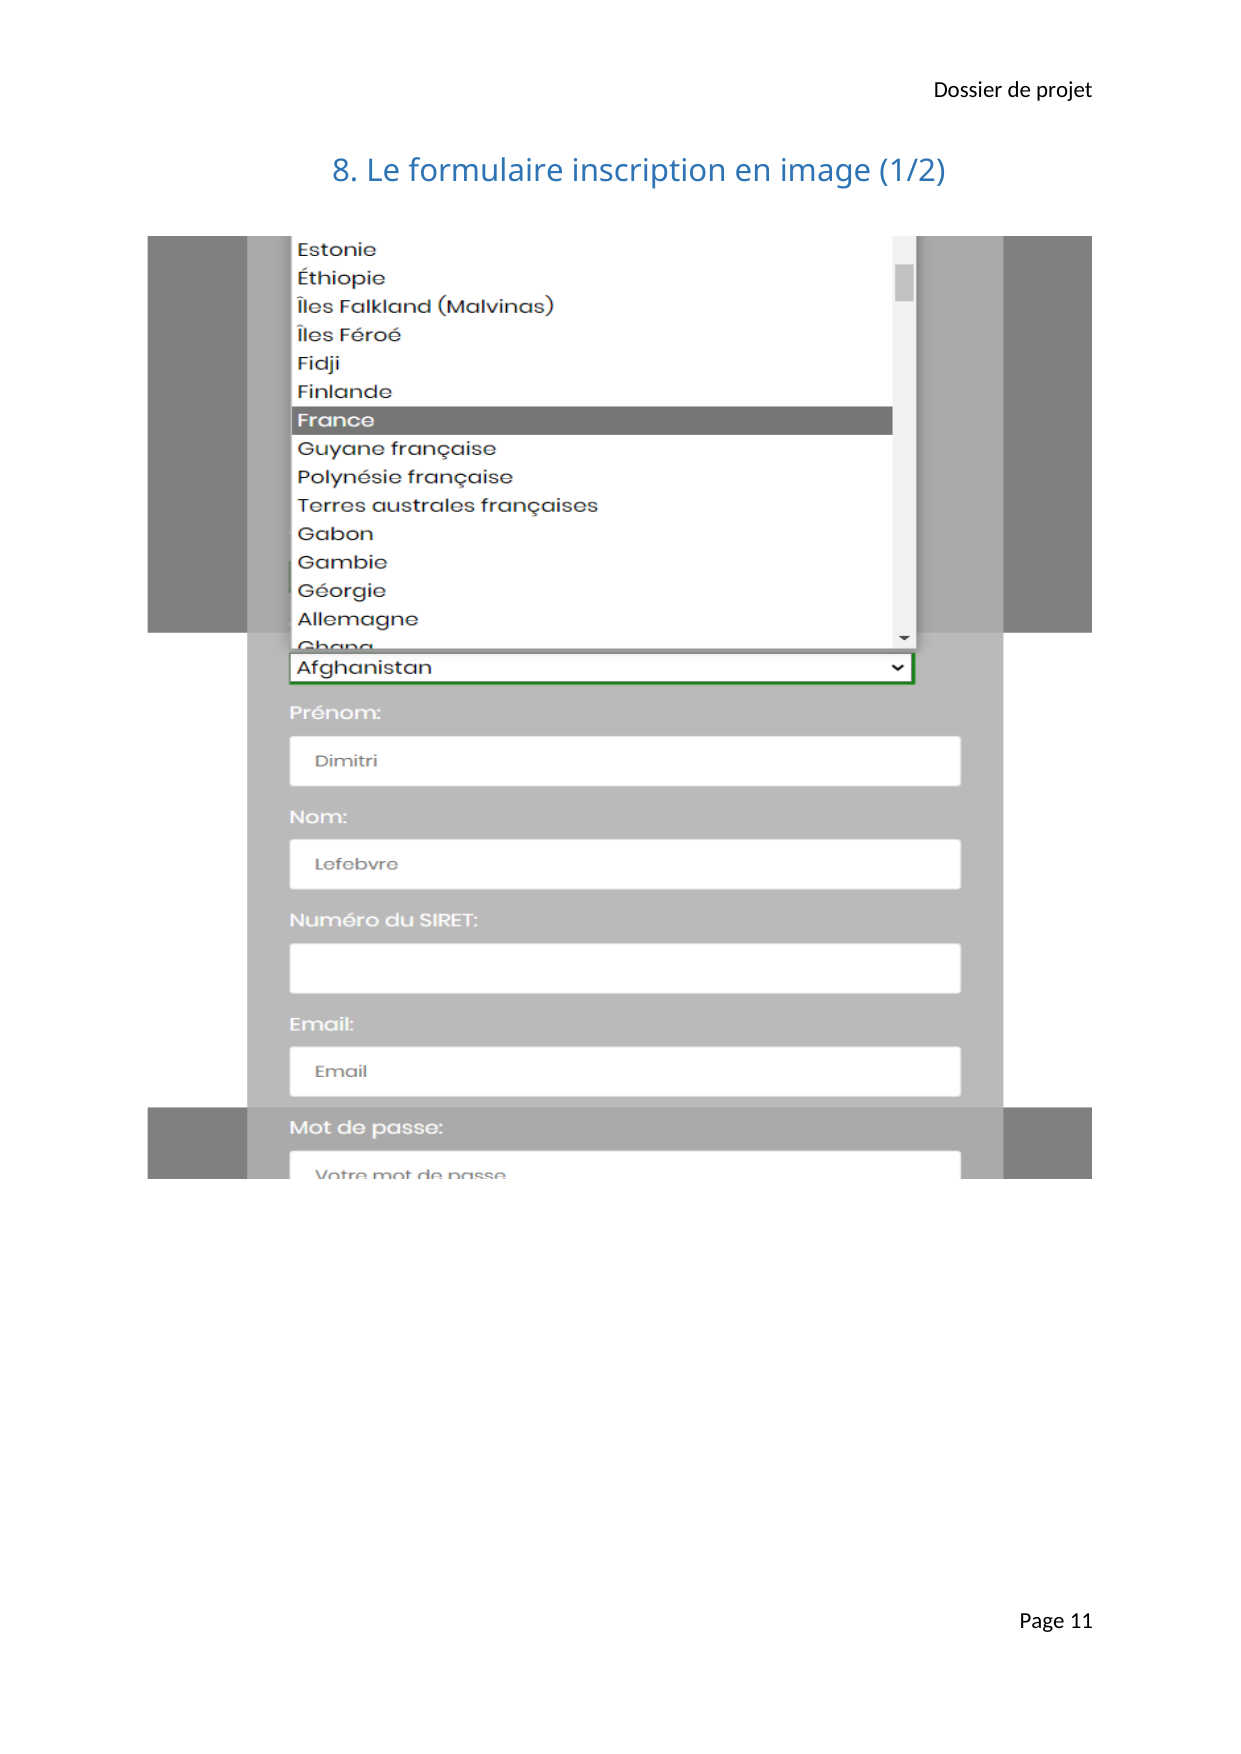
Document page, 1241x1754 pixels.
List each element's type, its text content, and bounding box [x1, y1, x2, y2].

subtitle 8. Le formulaire inscription en image (1/2) [185, 148, 1093, 190]
